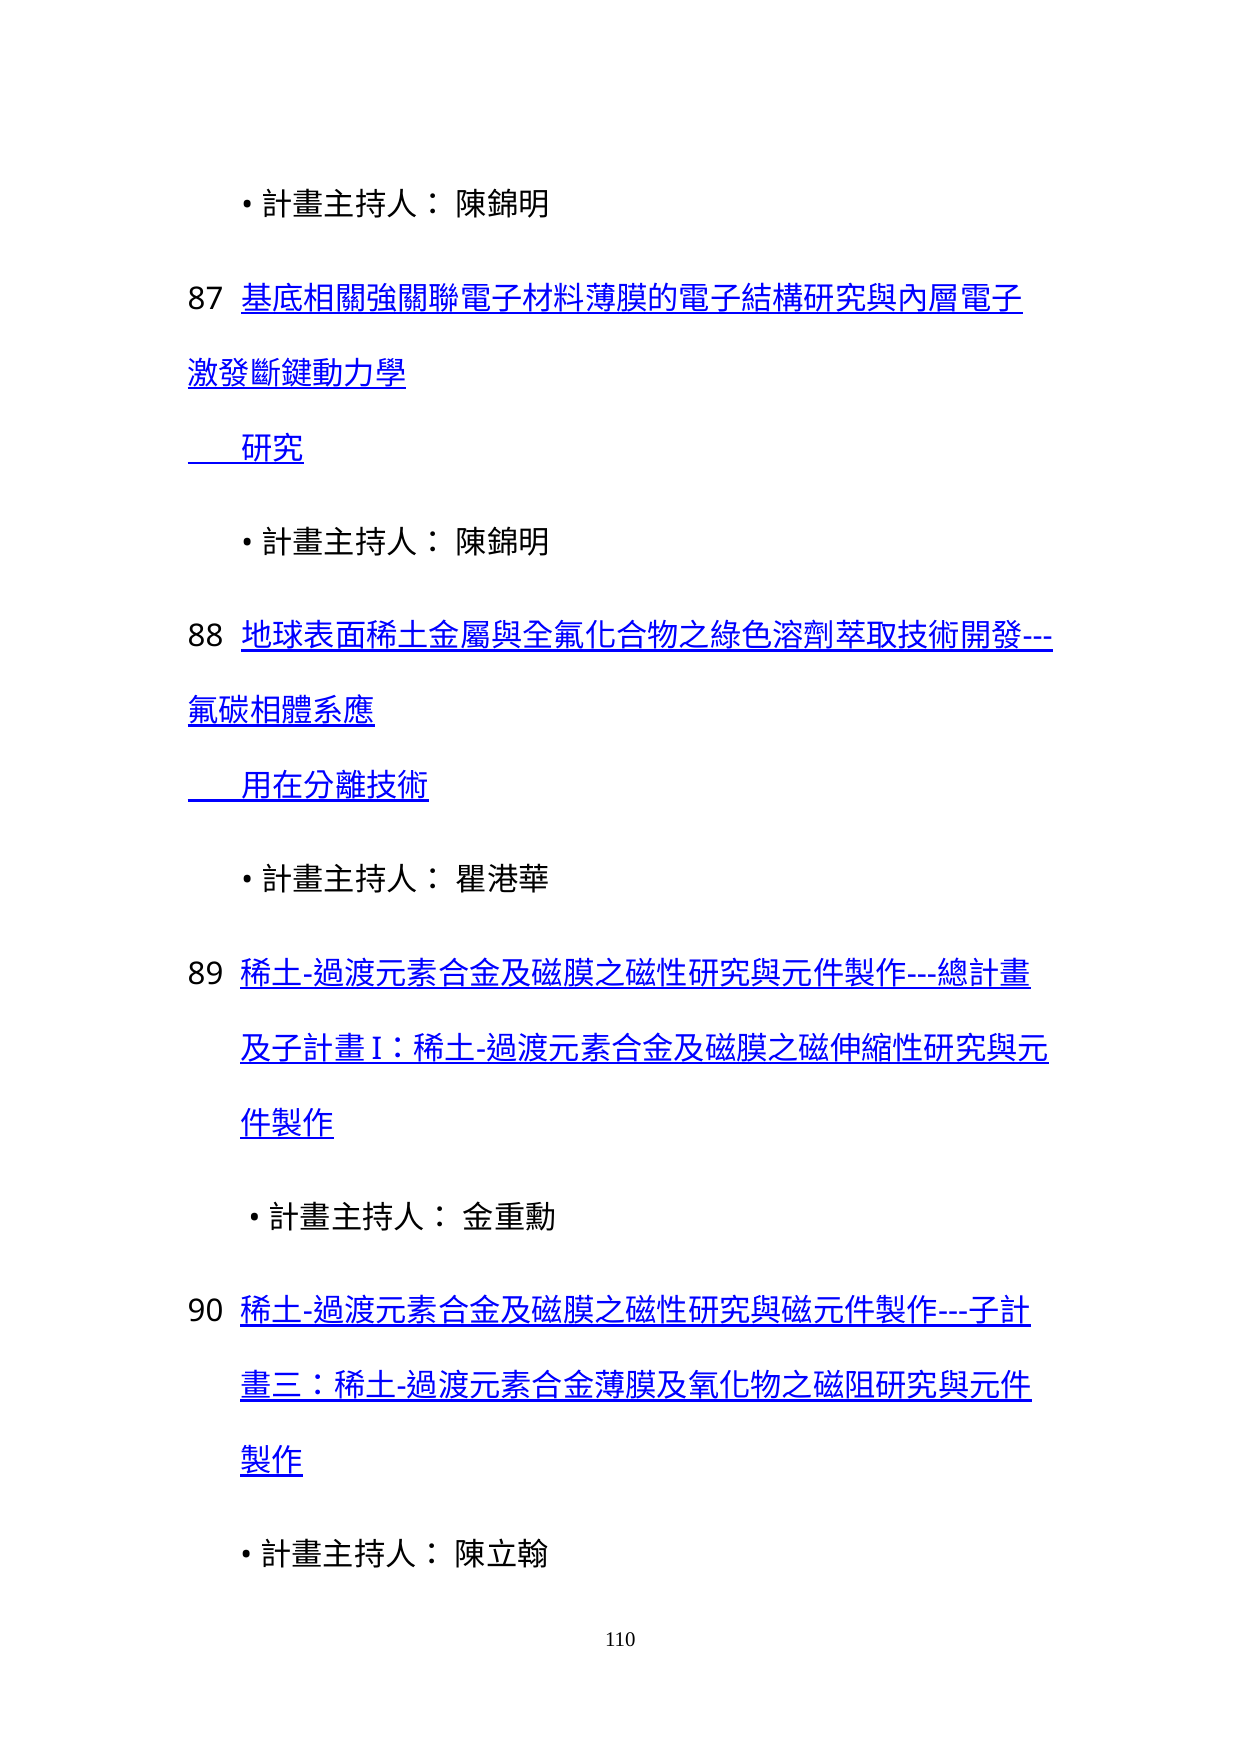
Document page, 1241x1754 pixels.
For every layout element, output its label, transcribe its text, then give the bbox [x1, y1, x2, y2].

text • 計畫主持人： 陳立翰 [187, 1514, 1053, 1589]
text • 計畫主持人： 瞿港華 [187, 839, 1053, 914]
text 88 地球表面稀土金屬與全氟化合物之綠色溶劑萃取技術開發---氟碳相體系應 用在分離技術 [187, 596, 1053, 821]
text • 計畫主持人： 陳錦明 [187, 502, 1053, 577]
text • 計畫主持人： 金重勳 [187, 1177, 1053, 1252]
text • 計畫主持人： 陳錦明 [187, 164, 1053, 239]
text 90 稀土-過渡元素合金及磁膜之磁性研究與磁元件製作---子計畫三：稀土-過渡元素合金薄膜及氧化物之磁阻研究與元件製作 [187, 1271, 1053, 1496]
text 87 基底相關強關聯電子材料薄膜的電子結構研究與內層電子激發斷鍵動力學 研究 [187, 258, 1053, 483]
text 89 稀土-過渡元素合金及磁膜之磁性研究與元件製作---總計畫及子計畫I：稀土-過渡元素合金及磁膜之磁伸縮性研究與元件製作 [187, 933, 1053, 1158]
